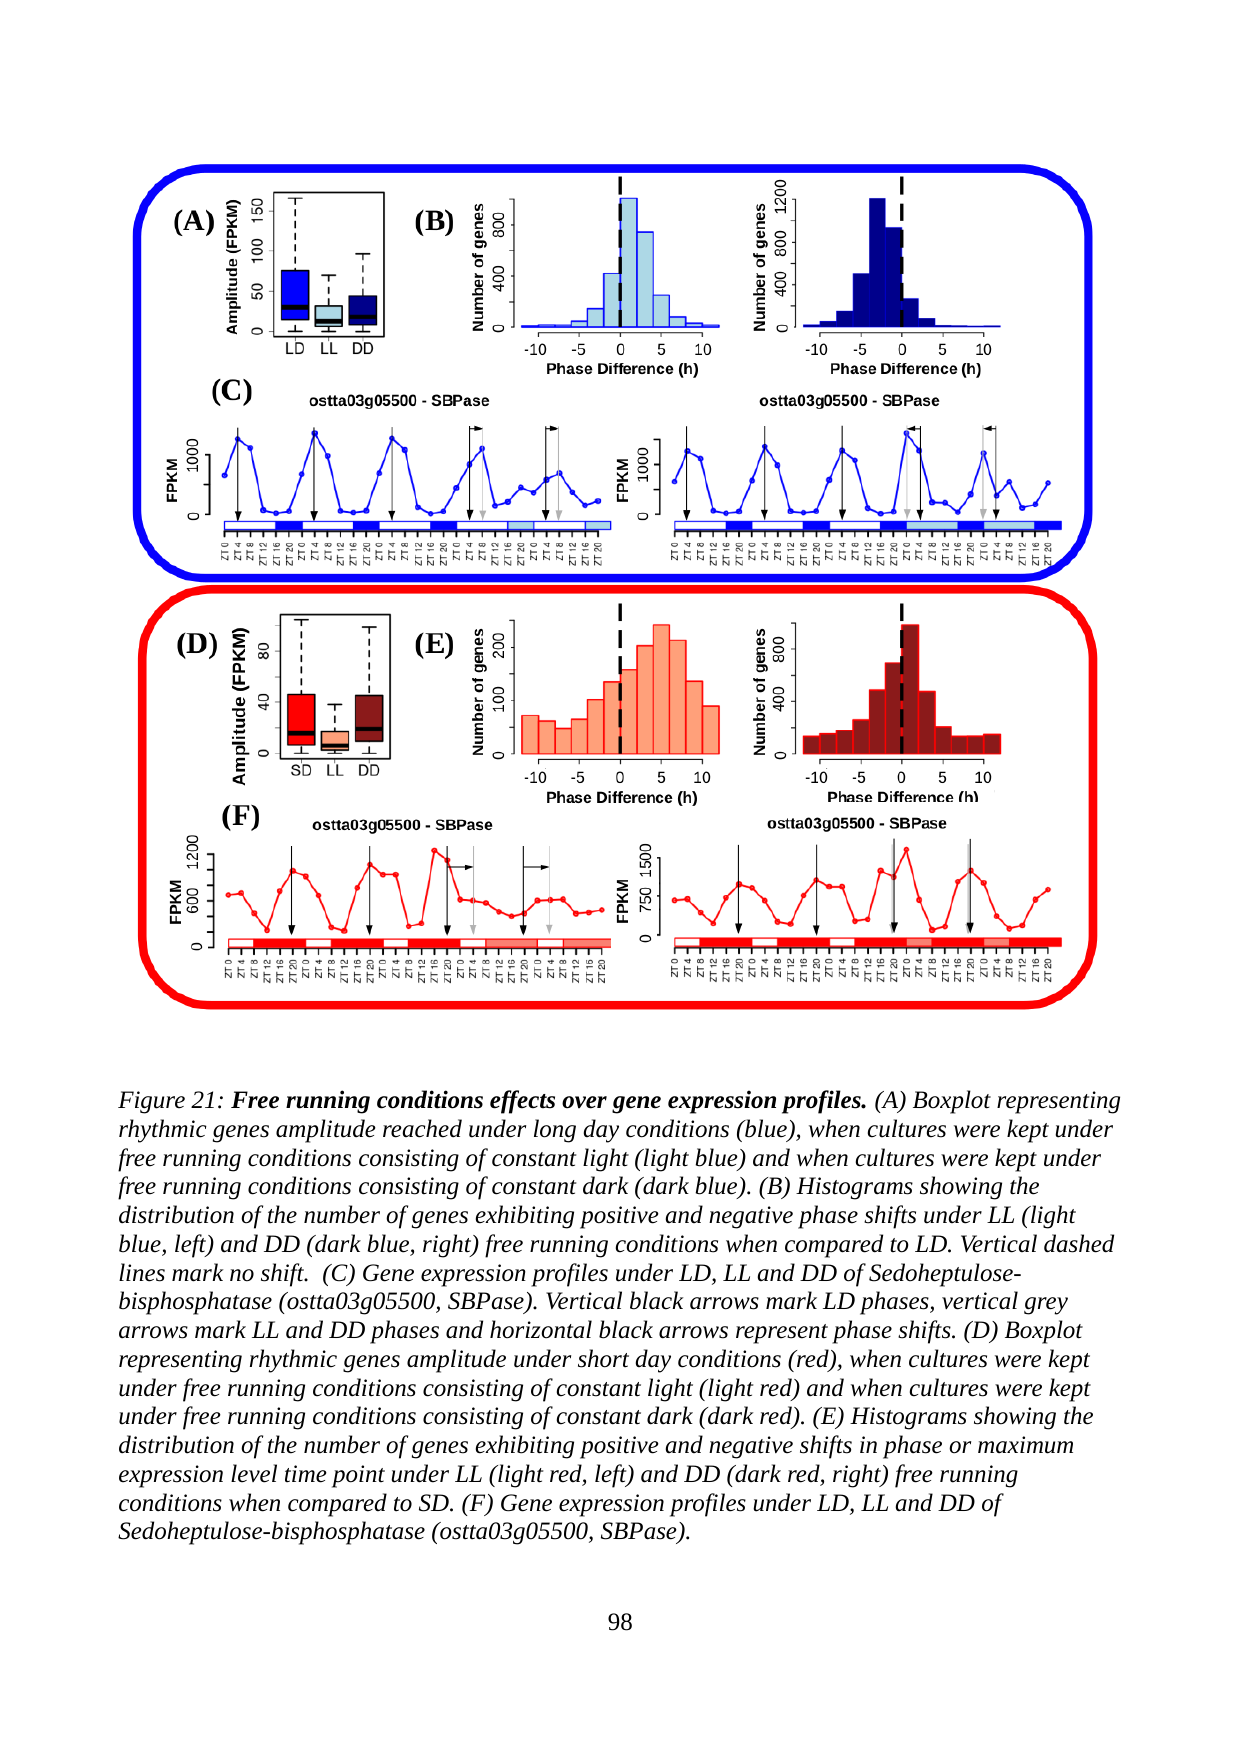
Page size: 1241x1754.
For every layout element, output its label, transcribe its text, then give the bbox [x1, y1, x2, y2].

text Figure 21: Free running conditions effects over gene expression profiles. (A) Boxplot representing rhythmic genes amplitude reached under long day conditions (blue), when cultures were kept under free running conditions consisting of constant light (light blue) and when cultures were kept under free running conditions consisting of constant dark (dark blue). (B) Histograms showing the distribution of the number of genes exhibiting positive and negative phase shifts under LL (light blue, left) and DD (dark blue, right) free running conditions when compared to LD. Vertical dashed lines mark no shift. (C) Gene expression profiles under LD, LL and DD of Sedoheptulose-bisphosphatase (ostta03g05500, SBPase). Vertical black arrows mark LD phases, vertical grey arrows mark LL and DD phases and horizontal black arrows represent phase shifts. (D) Boxplot representing rhythmic genes amplitude under short day conditions (red), when cultures were kept under free running conditions consisting of constant light (light red) and when cultures were kept under free running conditions consisting of constant dark (dark red). (E) Histograms showing the distribution of the number of genes exhibiting positive and negative shifts in phase or maximum expression level time point under LL (light red, left) and DD (dark red, right) free running conditions when compared to SD. (F) Gene expression profiles under LD, LL and DD of Sedoheptulose-bisphosphatase (ostta03g05500, SBPase). [118, 1085, 1122, 1545]
picture [110, 162, 1115, 1016]
